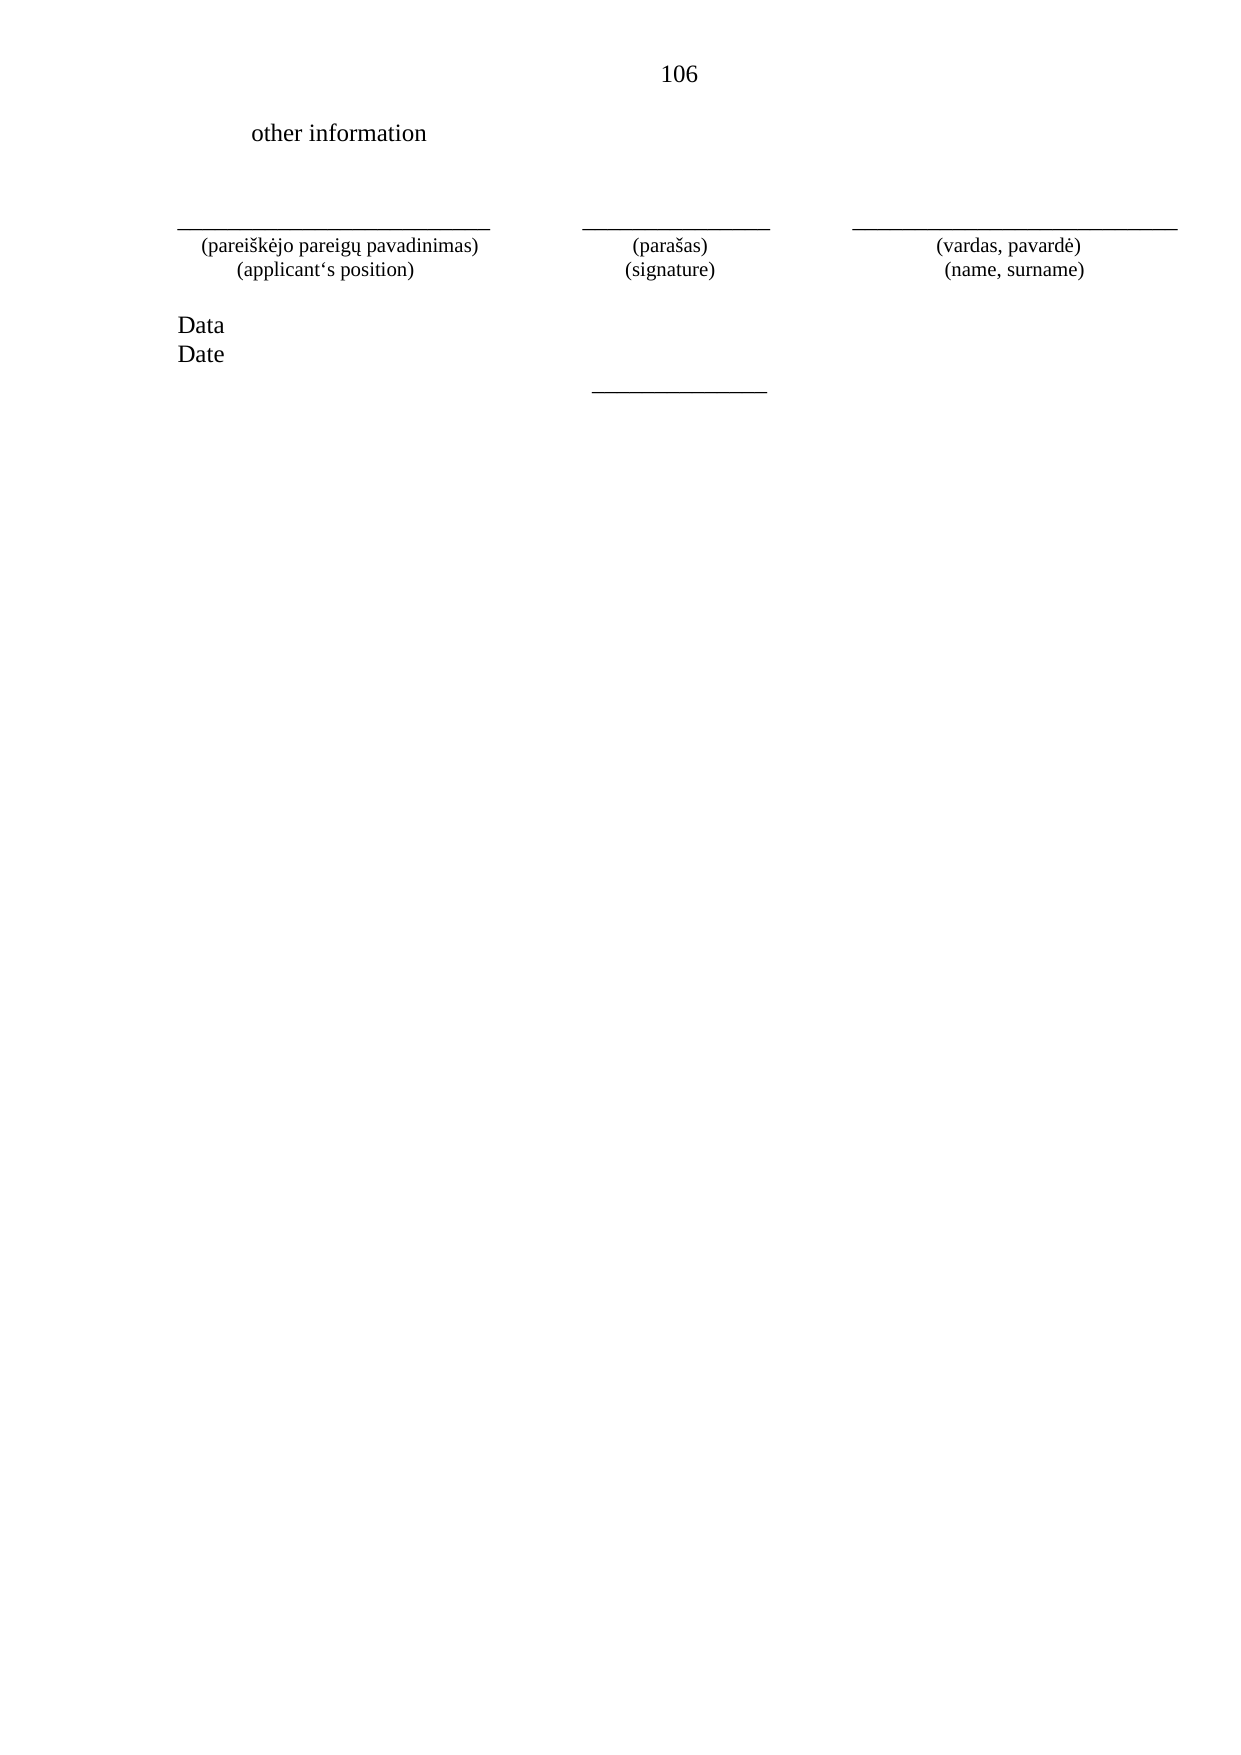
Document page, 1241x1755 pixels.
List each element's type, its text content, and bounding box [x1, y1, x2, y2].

text Date [177, 339, 1181, 367]
text Data [177, 310, 1181, 339]
text _________________________ _______________ __________________________ [177, 204, 1181, 233]
text (pareiškėjo pareigų pavadinimas) (parašas) (vardas, pavardė) [177, 233, 1181, 257]
text (applicant‘s position) (signature) (name, surname) [177, 257, 1181, 281]
text ______________ [177, 367, 1181, 396]
text other information [177, 118, 1181, 147]
